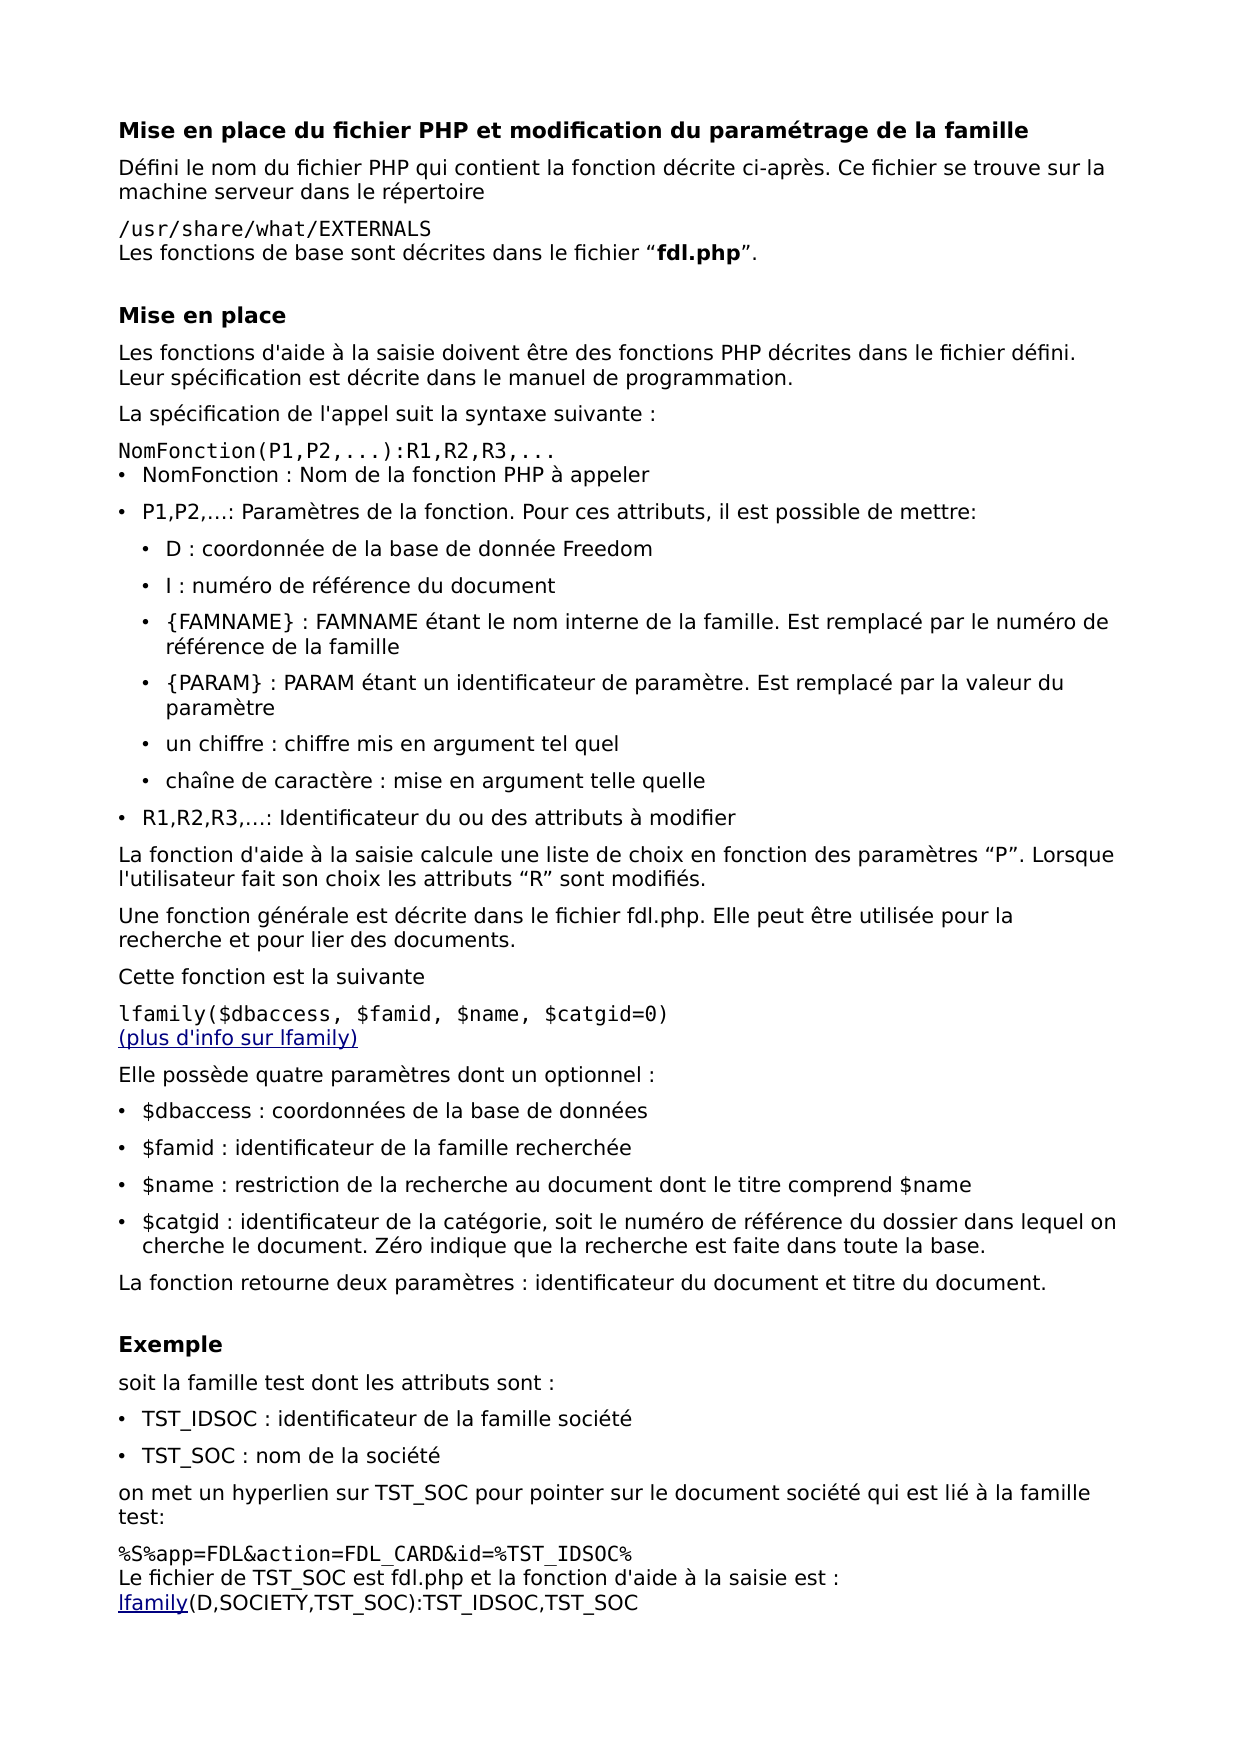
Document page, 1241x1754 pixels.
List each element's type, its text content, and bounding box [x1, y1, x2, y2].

subtitle Mise en place du fichier PHP et modification du paramétrage de la famille [118, 118, 1122, 144]
text La fonction retourne deux paramètres : identificateur du document et titre du document. [118, 1271, 1122, 1295]
text Cette fonction est la suivante [118, 965, 1122, 989]
list $catgid : identificateur de la catégorie, soit le numéro de référence du dossier dans lequel on cherche le document. Zéro indique que la recherche est faite dans toute la base. [118, 1210, 1122, 1258]
text Le fichier de TST_SOC est fdl.php et la fonction d'aide à la saisie est : lfamily(D,SOCIETY,TST_SOC):TST_IDSOC,TST_SOC [118, 1566, 1122, 1615]
text La fonction d'aide à la saisie calcule une liste de choix en fonction des paramètres “P”. Lorsque l'utilisateur fait son choix les attributs “R” sont modifiés. [118, 843, 1122, 891]
text Les fonctions de base sont décrites dans le fichier “fdl.php”. [118, 241, 1122, 266]
list {PARAM} : PARAM étant un identificateur de paramètre. Est remplacé par la valeur du paramètre [142, 671, 1122, 720]
text Les fonctions d'aide à la saisie doivent être des fonctions PHP décrites dans le fichier défini. Leur spécification est décrite dans le manuel de programmation. [118, 341, 1122, 390]
list D : coordonnée de la base de donnée Freedom [142, 537, 1122, 561]
text Défini le nom du fichier PHP qui contient la fonction décrite ci-après. Ce fichier se trouve sur la machine serveur dans le répertoire [118, 156, 1122, 205]
list I : numéro de référence du document [142, 574, 1122, 598]
list TST_SOC : nom de la société [118, 1444, 1122, 1468]
text La spécification de l'appel suit la syntaxe suivante : [118, 402, 1122, 427]
list $dbaccess : coordonnées de la base de données [118, 1099, 1122, 1124]
text Une fonction générale est décrite dans le fichier fdl.php. Elle peut être utilisée pour la recherche et pour lier des documents. [118, 904, 1122, 952]
text (plus d'info sur lfamily) [118, 1026, 1122, 1050]
list {FAMNAME} : FAMNAME étant le nom interne de la famille. Est remplacé par le numéro de référence de la famille [142, 610, 1122, 659]
list TST_IDSOC : identificateur de la famille société [118, 1407, 1122, 1432]
list chaîne de caractère : mise en argument telle quelle [142, 769, 1122, 793]
text %S%app=FDL&action=FDL_CARD&id=%TST_IDSOC% [118, 1542, 1122, 1566]
list P1,P2,…: Paramètres de la fonction. Pour ces attributs, il est possible de mettre: [118, 500, 1122, 524]
text /usr/share/what/EXTERNALS [118, 217, 1122, 241]
text on met un hyperlien sur TST_SOC pour pointer sur le document société qui est lié à la famille test: [118, 1481, 1122, 1529]
text soit la famille test dont les attributs sont : [118, 1371, 1122, 1395]
subtitle Mise en place [118, 303, 1122, 329]
list un chiffre : chiffre mis en argument tel quel [142, 732, 1122, 757]
list NomFonction : Nom de la fonction PHP à appeler [118, 463, 1122, 488]
subtitle Exemple [118, 1333, 1122, 1358]
list $famid : identificateur de la famille recherchée [118, 1136, 1122, 1161]
text lfamily($dbaccess, $famid, $name, $catgid=0) [118, 1002, 1122, 1026]
list $name : restriction de la recherche au document dont le titre comprend $name [118, 1173, 1122, 1197]
text Elle possède quatre paramètres dont un optionnel : [118, 1063, 1122, 1087]
list R1,R2,R3,…: Identificateur du ou des attributs à modifier [118, 806, 1122, 830]
text NomFonction(P1,P2,...):R1,R2,R3,... [118, 439, 1122, 463]
